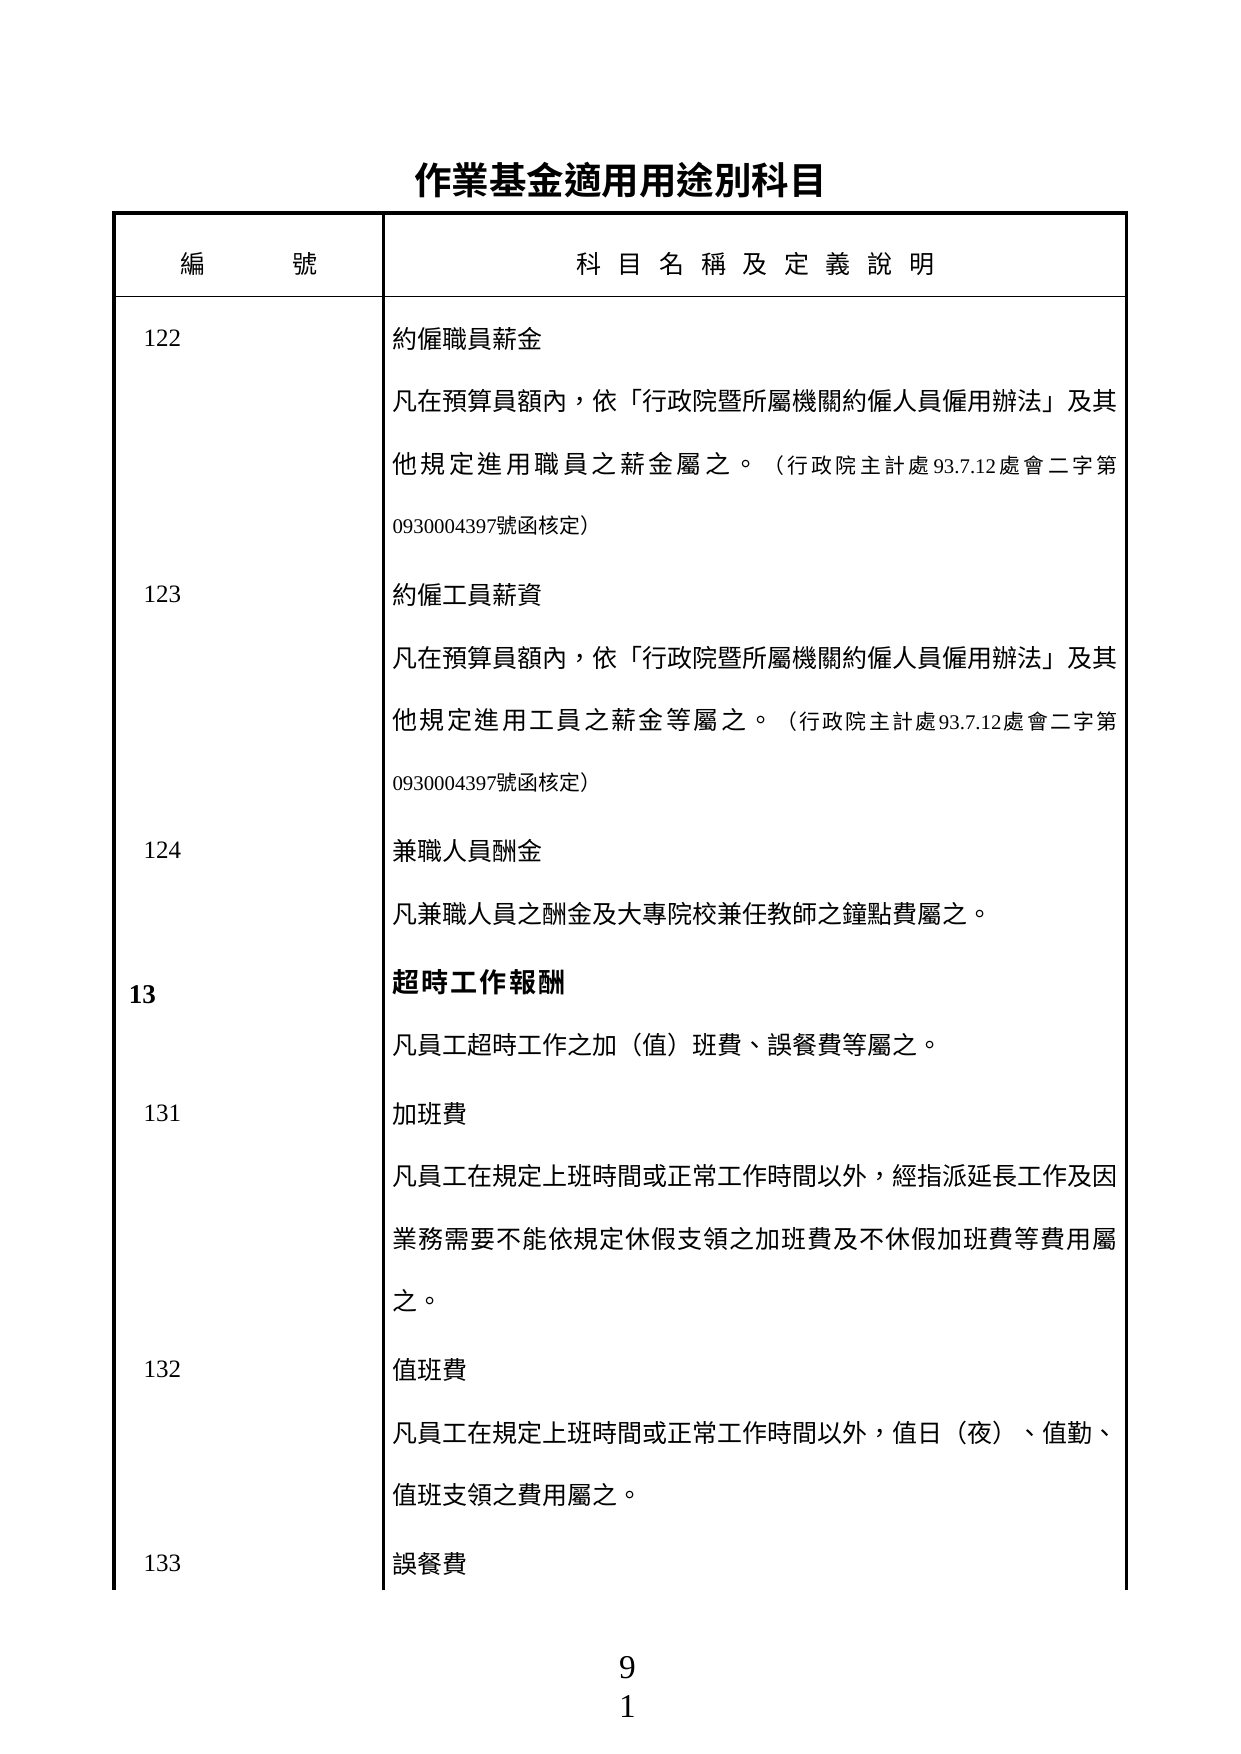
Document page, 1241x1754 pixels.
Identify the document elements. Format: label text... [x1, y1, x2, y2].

table_cell 131 [116, 1071, 382, 1327]
table_cell 123 [116, 552, 382, 808]
table_cell 加班費 凡員工在規定上班時間或正常工作時間以外，經指派延長工作及因業務需要不能依規定休假支領之加班費及不休假加班費等費用屬之。 [385, 1071, 1125, 1327]
table_cell 13 [116, 940, 382, 1071]
table_cell 誤餐費 [385, 1521, 1125, 1589]
table_cell 122 [116, 297, 382, 552]
table_cell 科 目 名 稱 及 定 義 說 明 [385, 215, 1125, 296]
table_cell 約僱職員薪金 凡在預算員額內，依「行政院暨所屬機關約僱人員僱用辦法」及其他規定進用職員之薪金屬之。（行政院主計處93.7.12處會二字第0930004397號函核定） [385, 297, 1125, 552]
table_cell 超時工作報酬 凡員工超時工作之加（值）班費、誤餐費等屬之。 [385, 940, 1125, 1071]
table_cell 兼職人員酬金 凡兼職人員之酬金及大專院校兼任教師之鐘點費屬之。 [385, 808, 1125, 939]
table_cell 132 [116, 1327, 382, 1521]
table_cell 值班費 凡員工在規定上班時間或正常工作時間以外，值日（夜）、值勤、值班支領之費用屬之。 [385, 1327, 1125, 1521]
table_cell 約僱工員薪資 凡在預算員額內，依「行政院暨所屬機關約僱人員僱用辦法」及其他規定進用工員之薪金等屬之。（行政院主計處93.7.12處會二字第0930004397號函核定） [385, 552, 1125, 808]
table_header 作業基金適用用途別科目 [114, 130, 1126, 211]
table_cell 編 號 [116, 215, 382, 296]
table_cell 133 [116, 1521, 382, 1589]
table_cell 124 [116, 808, 382, 939]
